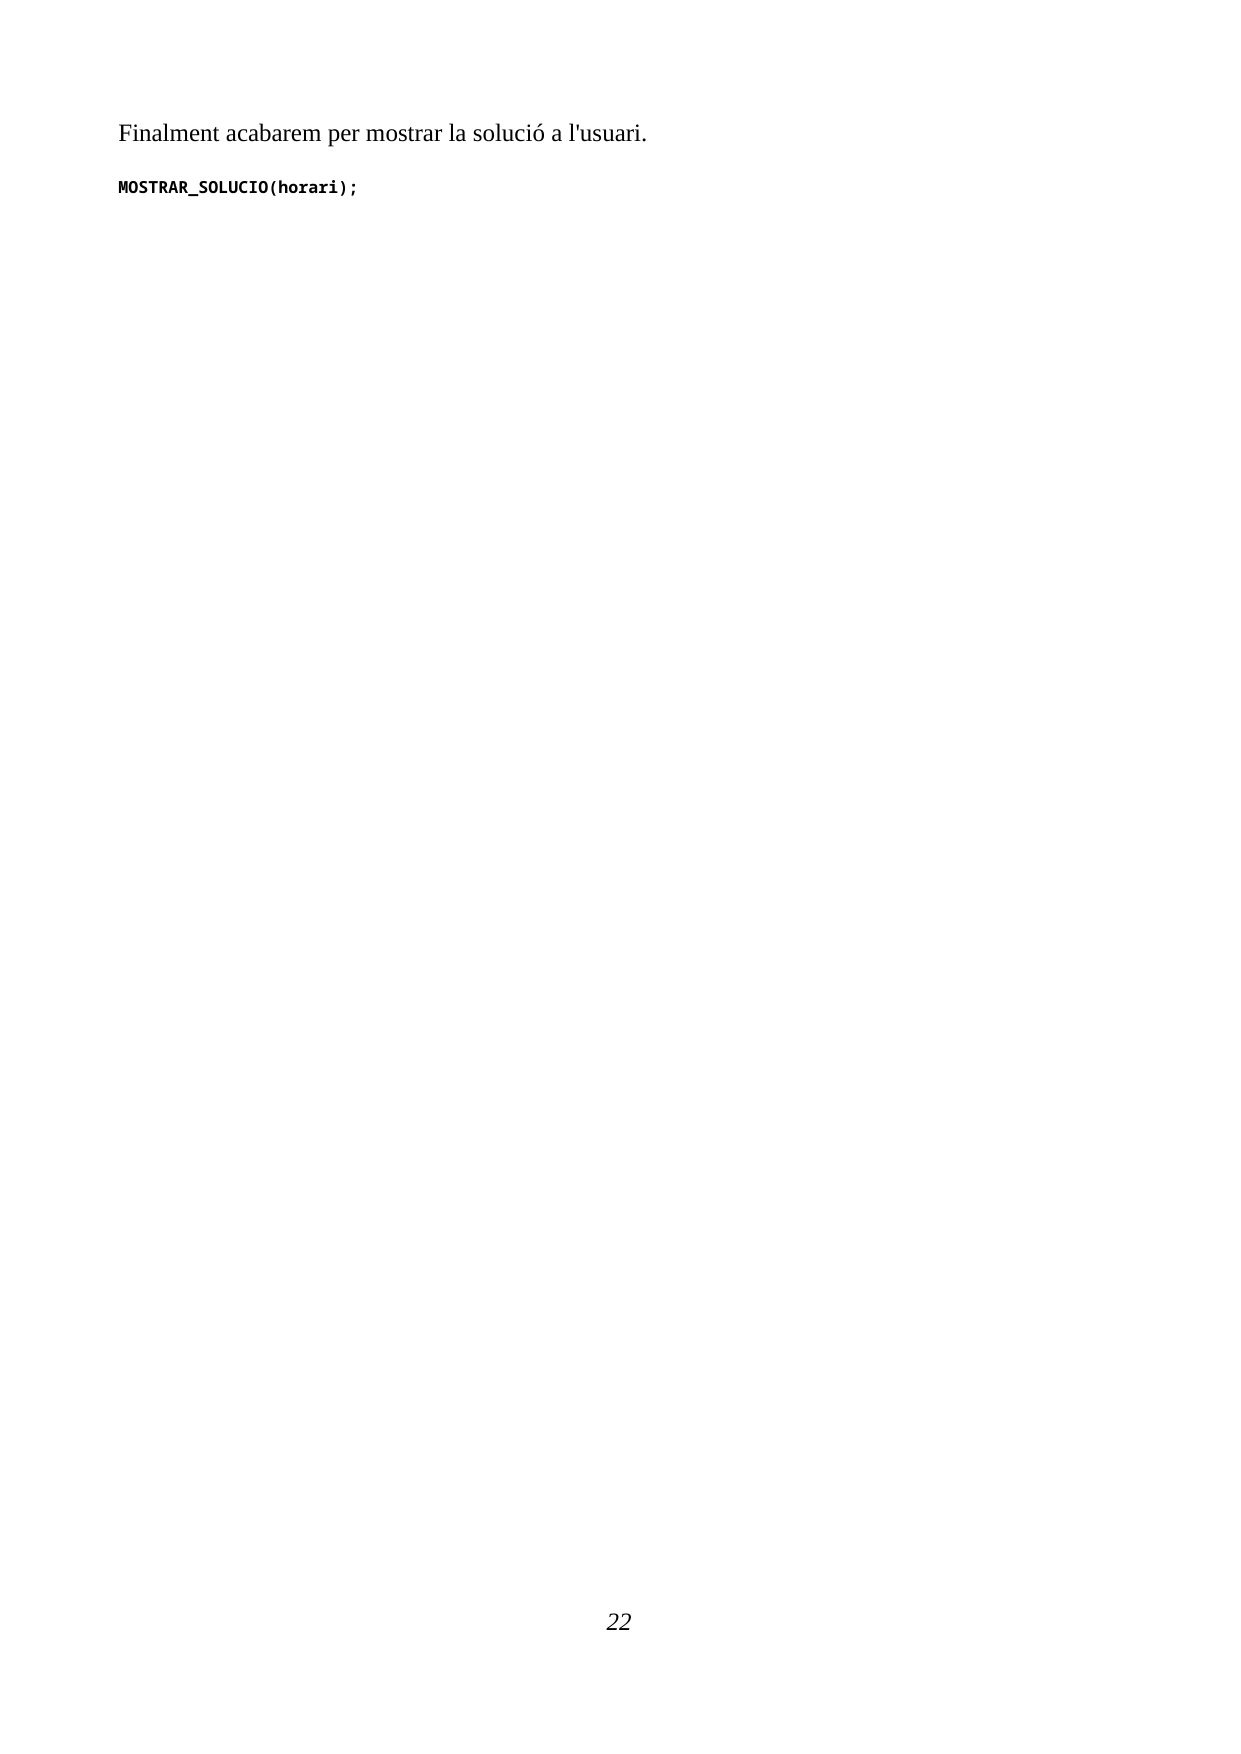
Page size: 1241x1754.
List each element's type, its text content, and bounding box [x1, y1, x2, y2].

text MOSTRAR_SOLUCIO(horari); [118, 176, 1122, 198]
text Finalment acabarem per mostrar la solució a l'usuari. [118, 118, 1122, 147]
